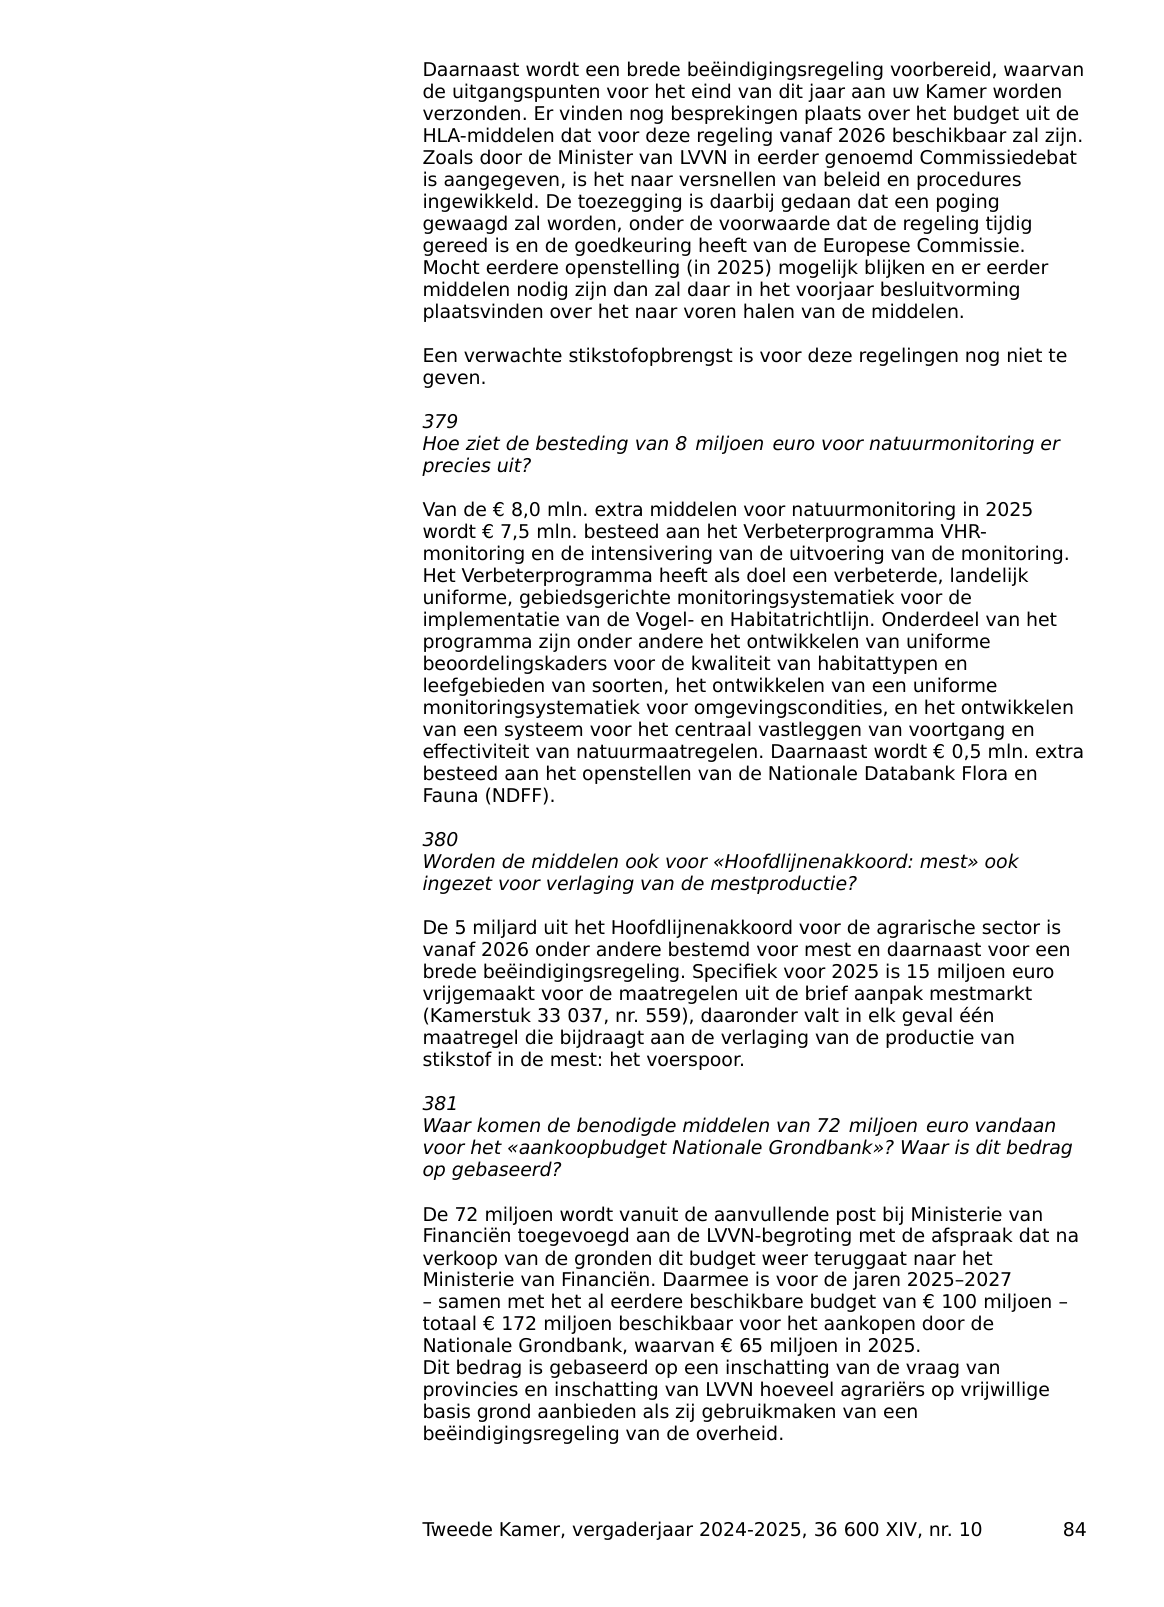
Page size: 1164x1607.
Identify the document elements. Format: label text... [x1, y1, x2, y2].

text 380 [422, 829, 1087, 851]
text Hoe ziet de besteding van 8 miljoen euro voor natuurmonitoring er precies uit? [422, 433, 1087, 477]
text Een verwachte stikstofopbrengst is voor deze regelingen nog niet te geven. [422, 345, 1087, 389]
text Van de € 8,0 mln. extra middelen voor natuurmonitoring in 2025 wordt € 7,5 mln. besteed aan het Verbeterprogramma VHR-monitoring en de intensivering van de uitvoering van de monitoring. Het Verbeterprogramma heeft als doel een verbeterde, landelijk uniforme, gebiedsgerichte monitoringsystematiek voor de implementatie van de Vogel- en Habitatrichtlijn. Onderdeel van het programma zijn onder andere het ontwikkelen van uniforme beoordelingskaders voor de kwaliteit van habitattypen en leefgebieden van soorten, het ontwikkelen van een uniforme monitoringsystematiek voor omgevingscondities, en het ontwikkelen van een systeem voor het centraal vastleggen van voortgang en effectiviteit van natuurmaatregelen. Daarnaast wordt € 0,5 mln. extra besteed aan het openstellen van de Nationale Databank Flora en Fauna (NDFF). [422, 499, 1087, 807]
text 381 [422, 1093, 1087, 1115]
text 379 [422, 411, 1087, 433]
text De 72 miljoen wordt vanuit de aanvullende post bij Ministerie van Financiën toegevoegd aan de LVVN-begroting met de afspraak dat na verkoop van de gronden dit budget weer teruggaat naar het Ministerie van Financiën. Daarmee is voor de jaren 2025–2027 – samen met het al eerdere beschikbare budget van € 100 miljoen – totaal € 172 miljoen beschikbaar voor het aankopen door de Nationale Grondbank, waarvan € 65 miljoen in 2025. [422, 1203, 1087, 1357]
text De 5 miljard uit het Hoofdlijnenakkoord voor de agrarische sector is vanaf 2026 onder andere bestemd voor mest en daarnaast voor een brede beëindigingsregeling. Specifiek voor 2025 is 15 miljoen euro vrijgemaakt voor de maatregelen uit de brief aanpak mestmarkt (Kamerstuk 33 037, nr. 559), daaronder valt in elk geval één maatregel die bijdraagt aan de verlaging van de productie van stikstof in de mest: het voerspoor. [422, 917, 1087, 1071]
text Worden de middelen ook voor «Hoofdlijnenakkoord: mest» ook ingezet voor verlaging van de mestproductie? [422, 851, 1087, 895]
text Daarnaast wordt een brede beëindigingsregeling voorbereid, waarvan de uitgangspunten voor het eind van dit jaar aan uw Kamer worden verzonden. Er vinden nog besprekingen plaats over het budget uit de HLA-middelen dat voor deze regeling vanaf 2026 beschikbaar zal zijn. Zoals door de Minister van LVVN in eerder genoemd Commissiedebat is aangegeven, is het naar versnellen van beleid en procedures ingewikkeld. De toezegging is daarbij gedaan dat een poging gewaagd zal worden, onder de voorwaarde dat de regeling tijdig gereed is en de goedkeuring heeft van de Europese Commissie. Mocht eerdere openstelling (in 2025) mogelijk blijken en er eerder middelen nodig zijn dan zal daar in het voorjaar besluitvorming plaatsvinden over het naar voren halen van de middelen. [422, 59, 1087, 323]
text Dit bedrag is gebaseerd op een inschatting van de vraag van provincies en inschatting van LVVN hoeveel agrariërs op vrijwillige basis grond aanbieden als zij gebruikmaken van een beëindigingsregeling van de overheid. [422, 1357, 1087, 1445]
text Waar komen de benodigde middelen van 72 miljoen euro vandaan voor het «aankoopbudget Nationale Grondbank»? Waar is dit bedrag op gebaseerd? [422, 1115, 1087, 1181]
